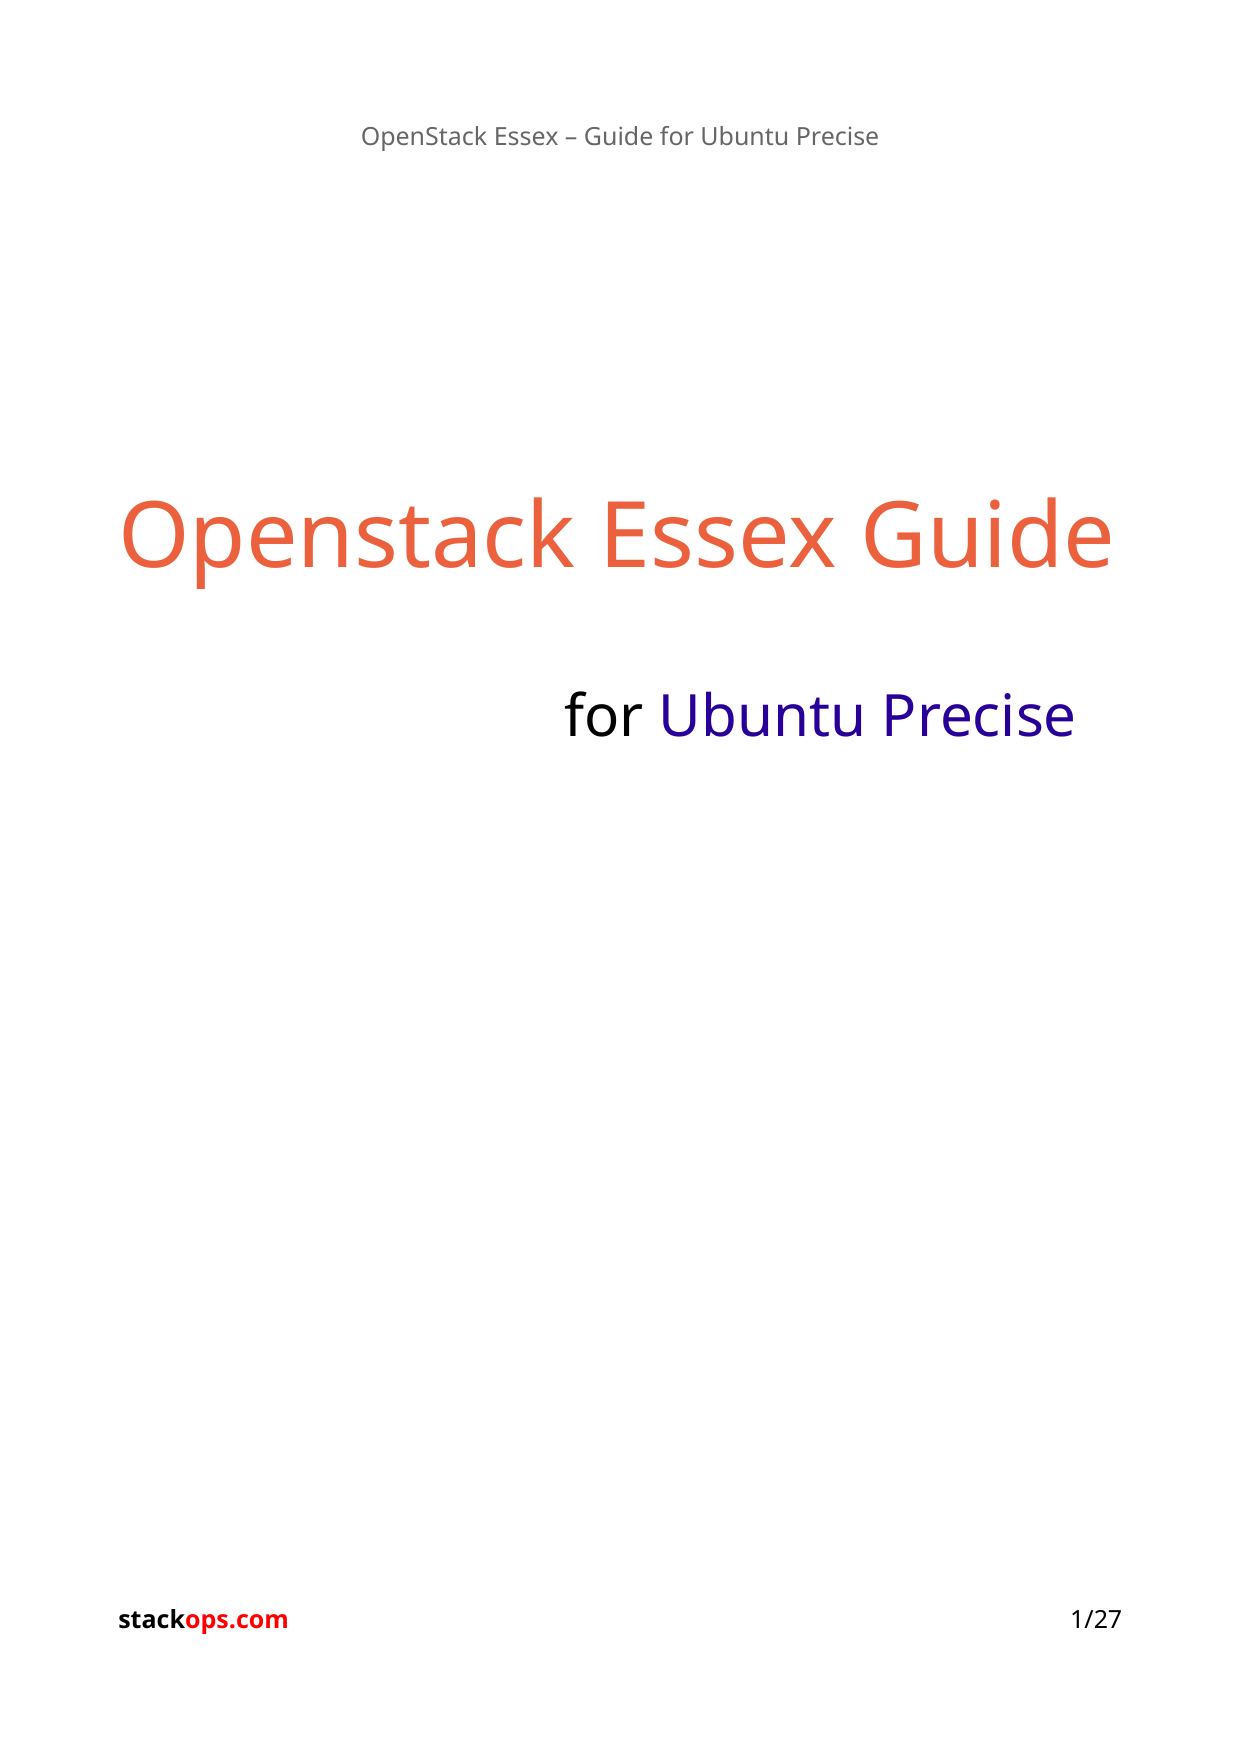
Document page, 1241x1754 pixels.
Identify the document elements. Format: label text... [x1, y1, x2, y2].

text for Ubuntu Precise [118, 673, 1122, 753]
text Openstack Essex Guide [118, 469, 1122, 594]
